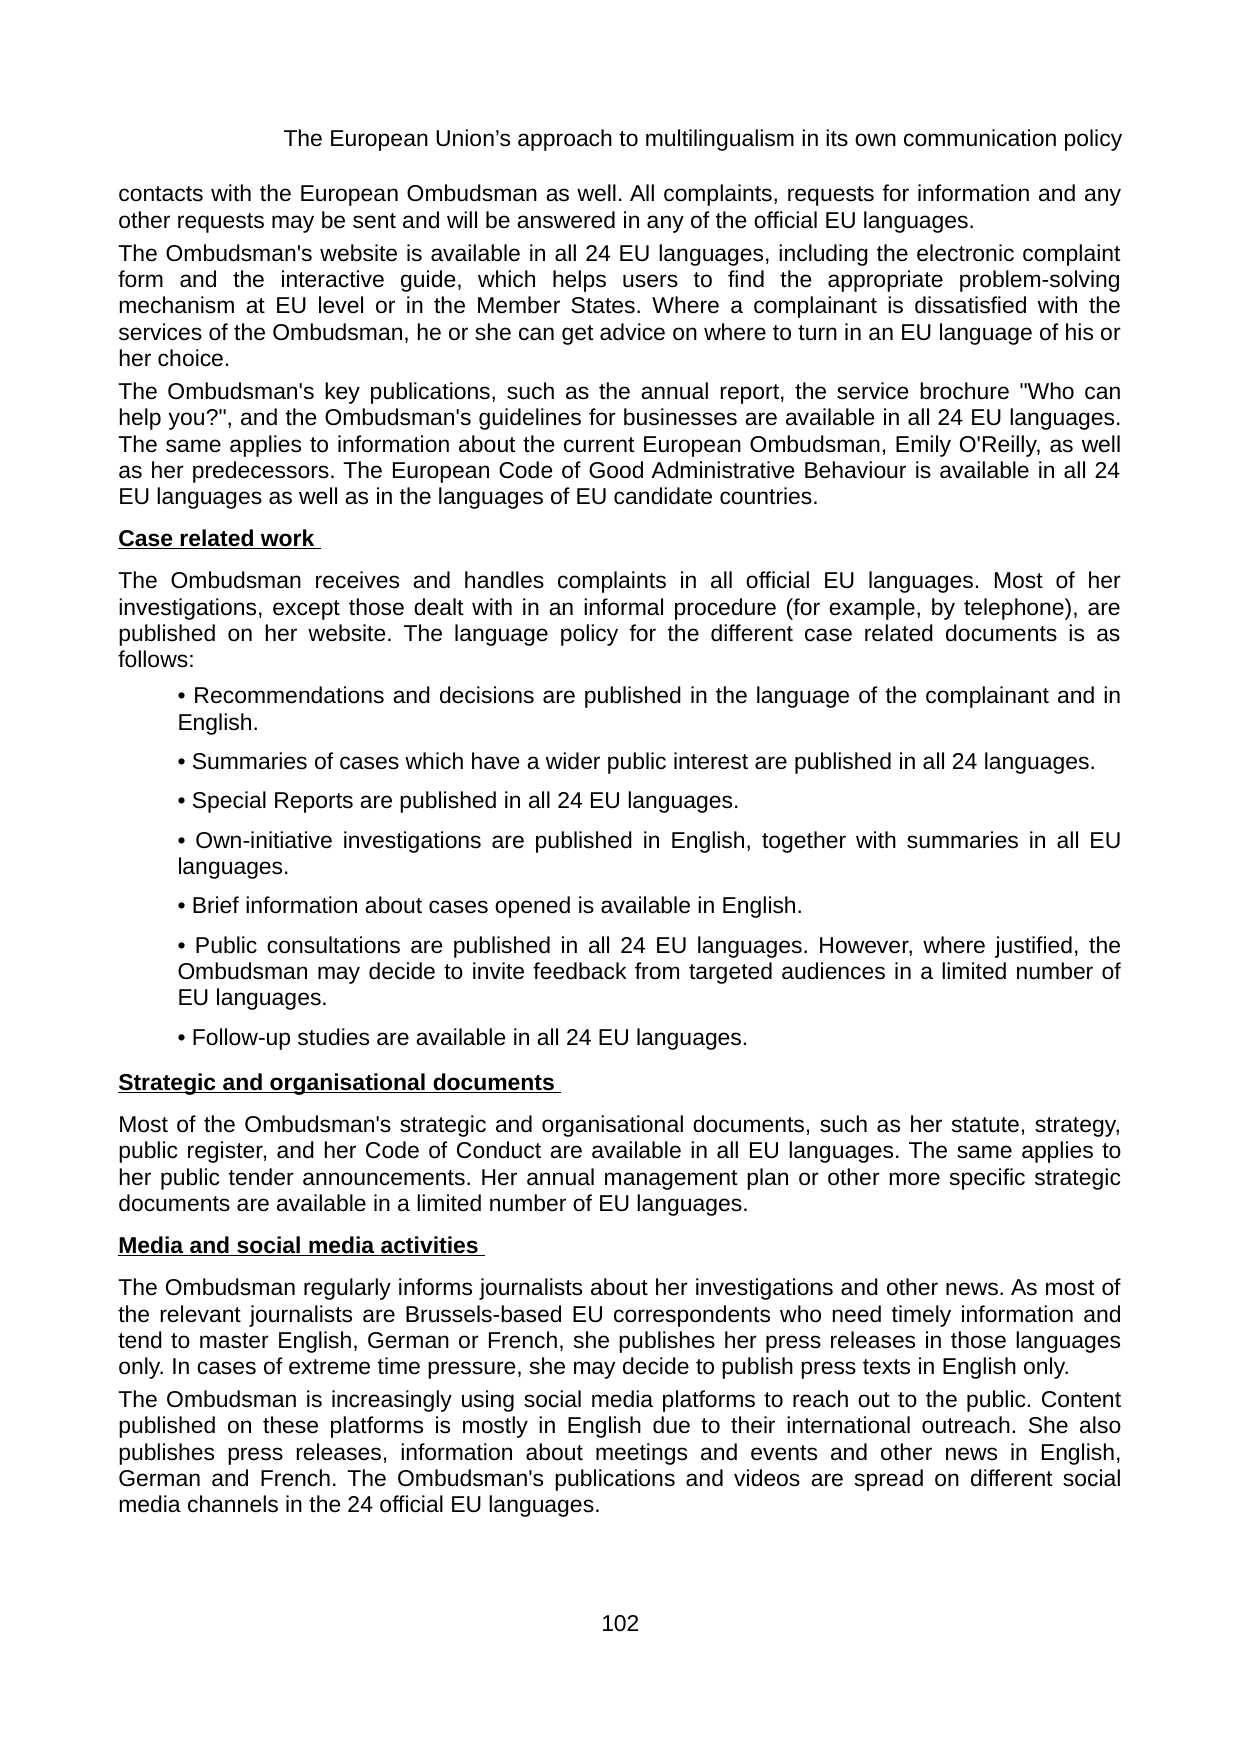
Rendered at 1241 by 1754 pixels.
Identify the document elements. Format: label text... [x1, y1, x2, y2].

text The Ombudsman's website is available in all 24 EU languages, including the electronic complaint form and the interactive guide, which helps users to find the appropriate problem-solving mechanism at EU level or in the Member States. Where a complainant is dissatisfied with the services of the Ombudsman, he or she can get advice on where to turn in an EU language of his or her choice. [118, 239, 1122, 371]
text The Ombudsman's key publications, such as the annual report, the service brochure "Who can help you?", and the Ombudsman's guidelines for businesses are available in all 24 EU languages. The same applies to information about the current European Ombudsman, Emily O'Reilly, as well as her predecessors. The European Code of Good Administrative Behaviour is available in all 24 EU languages as well as in the languages of EU candidate countries. [118, 378, 1122, 509]
text Most of the Ombudsman's strategic and organisational documents, such as her statute, strategy, public register, and her Code of Conduct are available in all EU languages. The same applies to her public tender announcements. Her annual management plan or other more specific strategic documents are available in a limited number of EU languages. [118, 1111, 1122, 1216]
text • Recommendations and decisions are published in the language of the complainant and in English. [177, 682, 1122, 735]
subtitle Strategic and organisational documents [118, 1069, 1122, 1095]
text • Brief information about cases opened is available in English. [177, 892, 1122, 919]
text The Ombudsman regularly informs journalists about her investigations and other news. As most of the relevant journalists are Brussels-based EU correspondents who need timely information and tend to master English, German or French, she publishes her press releases in those languages only. In cases of extreme time pressure, she may decide to publish press texts in English only. [118, 1274, 1122, 1379]
text • Summaries of cases which have a wider public interest are published in all 24 languages. [177, 748, 1122, 774]
text contacts with the European Ombudsman as well. All complaints, requests for information and any other requests may be sent and will be answered in any of the official EU languages. [118, 180, 1122, 233]
text The Ombudsman receives and handles complaints in all official EU languages. Most of her investigations, except those dealt with in an informal procedure (for example, by telephone), are published on her website. The language policy for the different case related documents is as follows: [118, 567, 1122, 673]
text The Ombudsman is increasingly using social media platforms to reach out to the public. Content published on these platforms is mostly in English due to their international outreach. She also publishes press releases, information about meetings and events and other news in English, German and French. The Ombudsman's publications and videos are spread on different social media channels in the 24 official EU languages. [118, 1386, 1122, 1518]
text • Follow-up studies are available in all 24 EU languages. [177, 1023, 1122, 1050]
text • Special Reports are published in all 24 EU languages. [177, 787, 1122, 814]
subtitle Media and social media activities [118, 1232, 1122, 1258]
text • Own-initiative investigations are published in English, together with summaries in all EU languages. [177, 827, 1122, 879]
subtitle Case related work [118, 525, 1122, 552]
text • Public consultations are published in all 24 EU languages. However, where justified, the Ombudsman may decide to invite feedback from targeted audiences in a limited number of EU languages. [177, 932, 1122, 1011]
